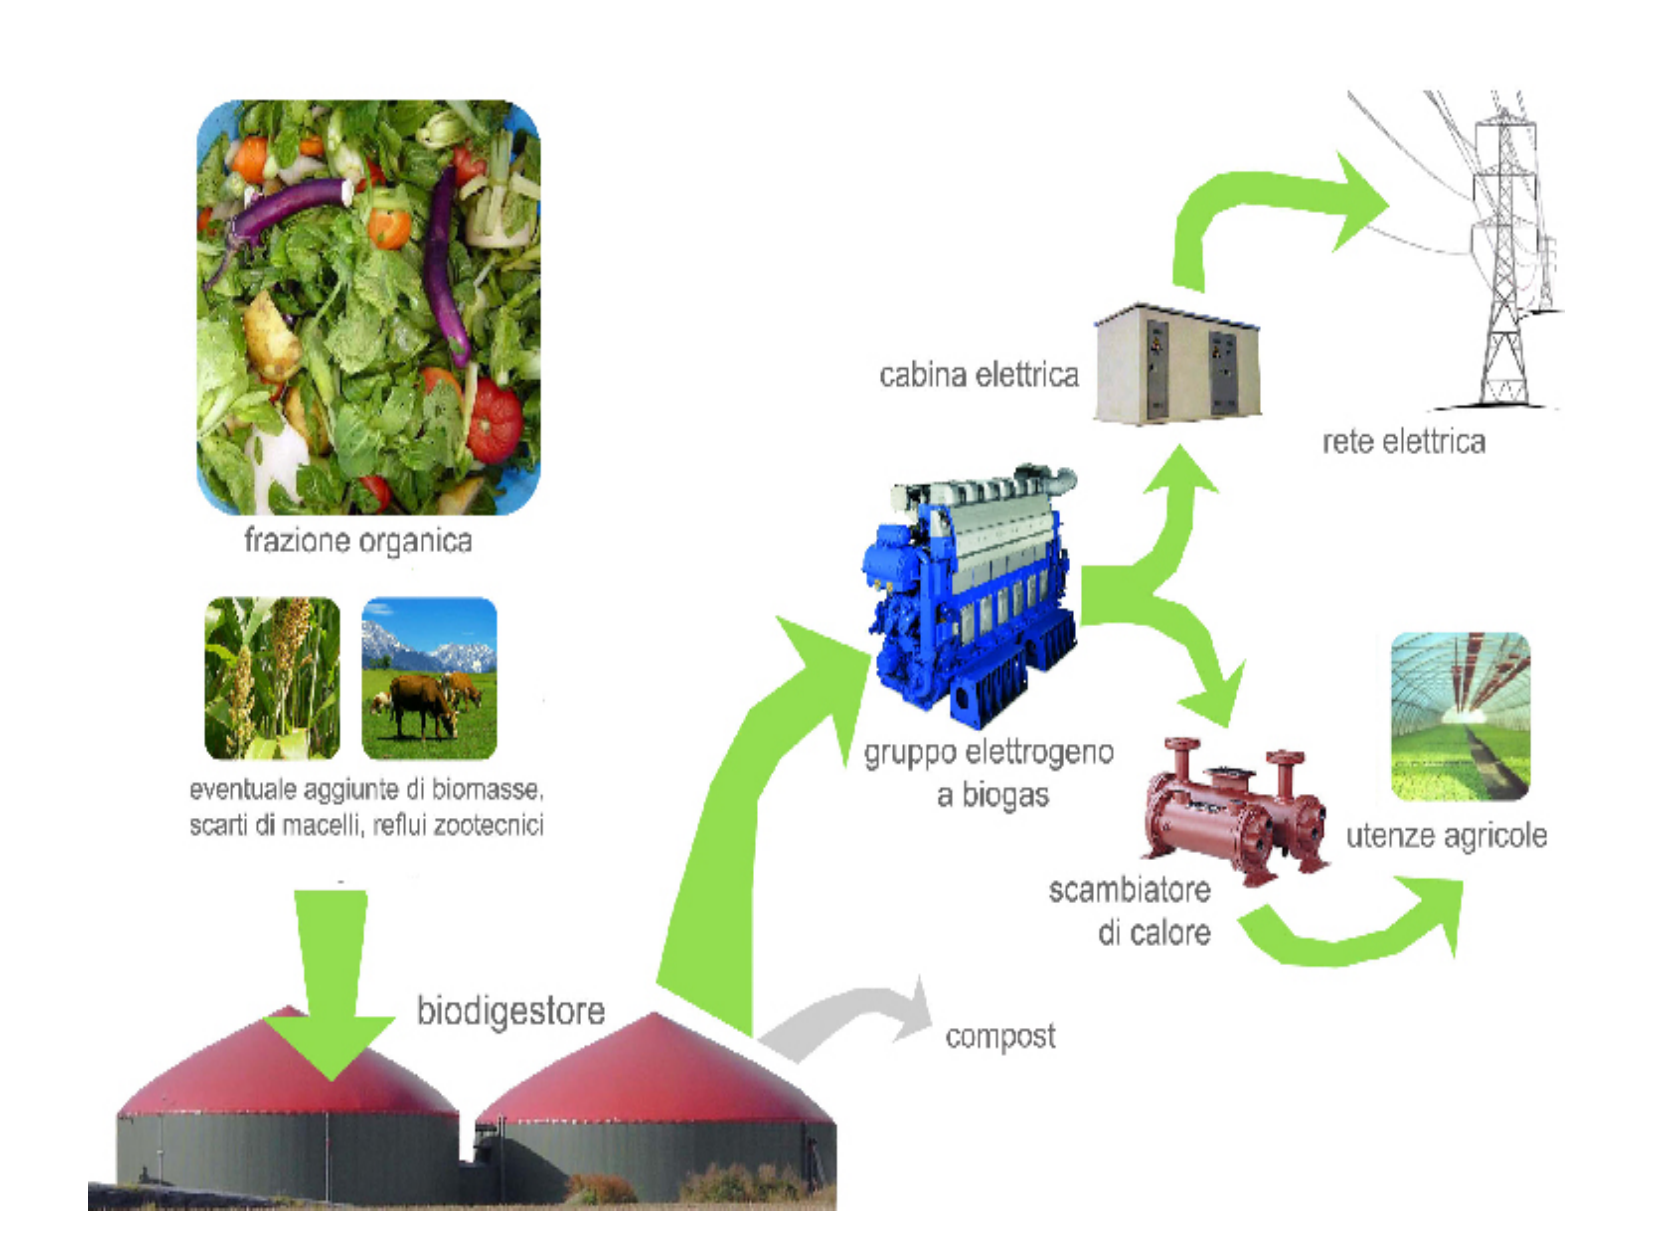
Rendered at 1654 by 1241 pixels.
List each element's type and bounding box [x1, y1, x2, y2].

picture [88, 29, 1565, 1211]
